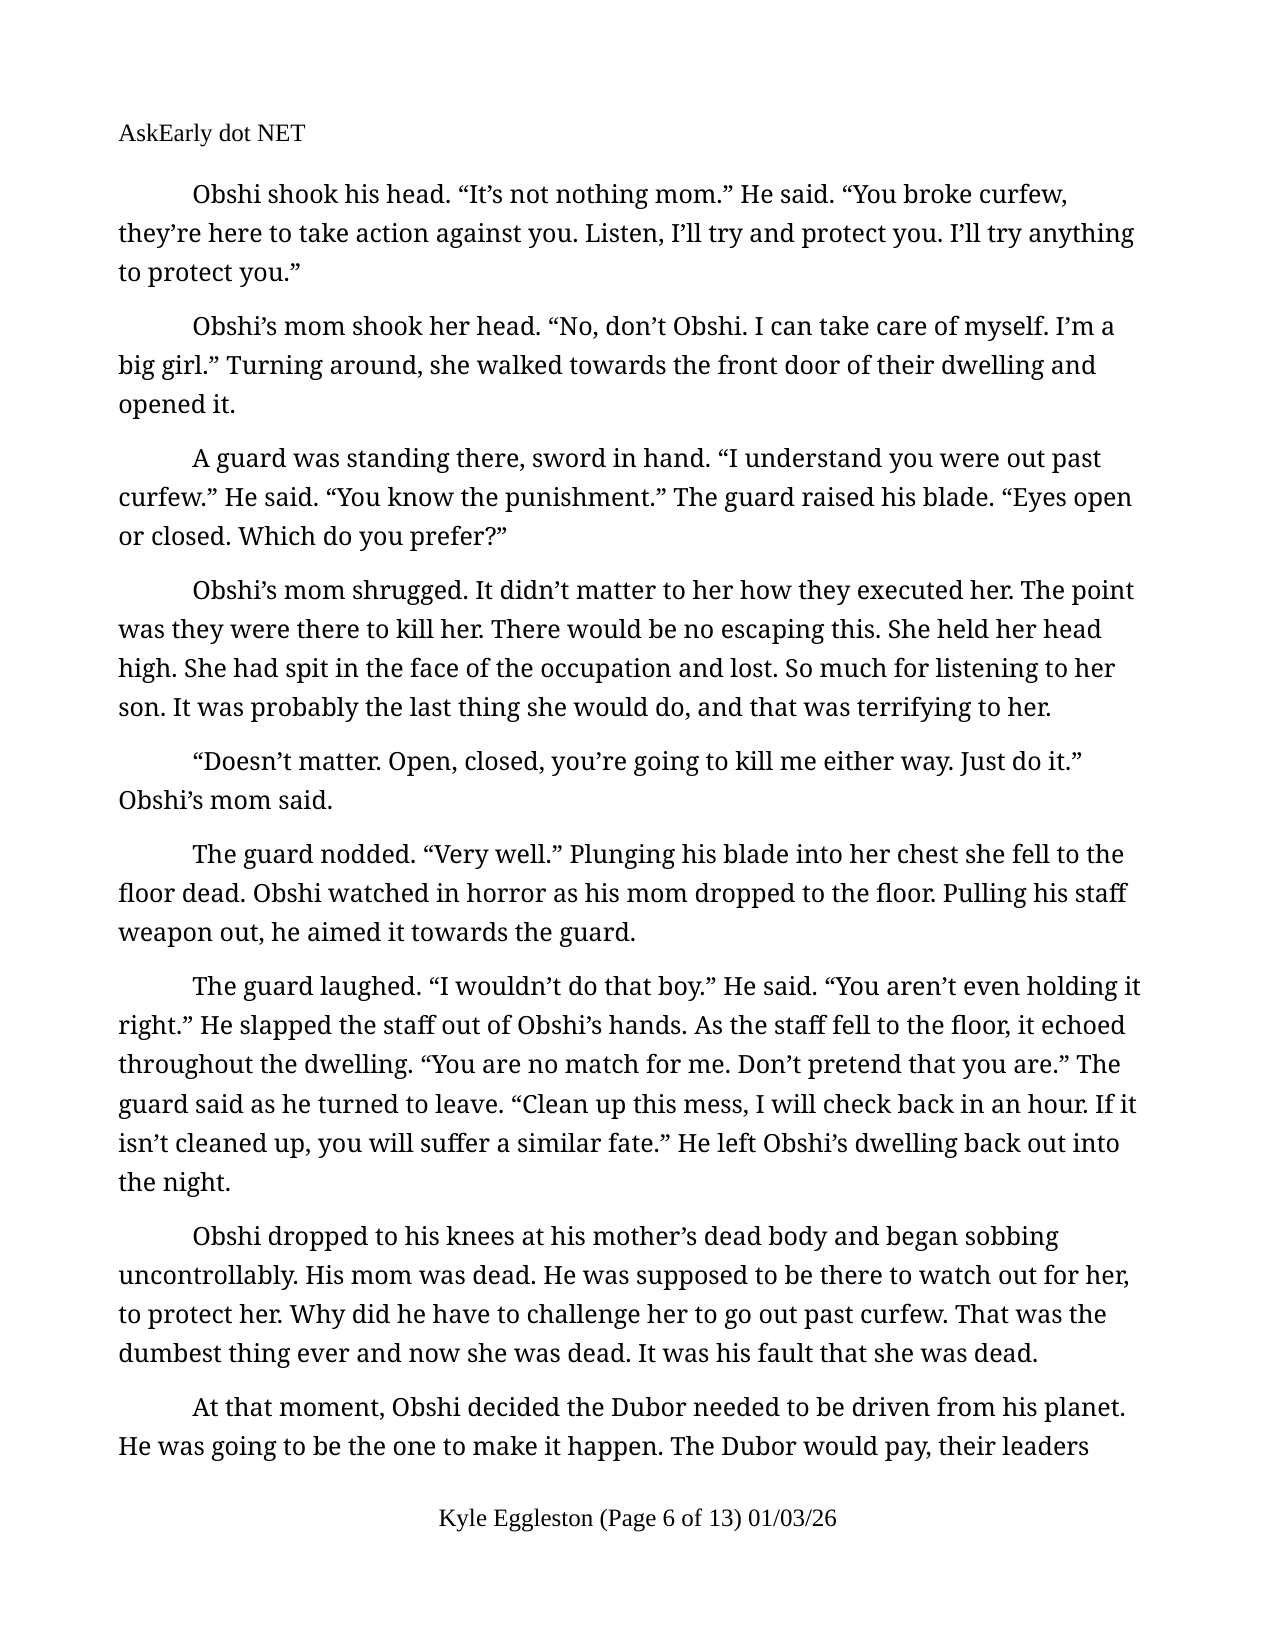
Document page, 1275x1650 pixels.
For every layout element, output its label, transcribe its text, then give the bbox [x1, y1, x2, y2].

text At that moment, Obshi decided the Dubor needed to be driven from his planet. He was going to be the one to make it happen. The Dubor would pay, their leaders [118, 1390, 1157, 1463]
text The guard laughed. “I wouldn’t do that boy.” He said. “You aren’t even holding it right.” He slapped the staff out of Obshi’s hands. As the staff fell to the floor, it echoed throughout the dwelling. “You are no match for me. Don’t pretend that you are.” The guard said as he turned to leave. “Clean up this mess, I will check back in an hour. If it isn’t cleaned up, you will suffer a similar fate.” He left Obshi’s dwelling back out into the night. [118, 969, 1157, 1199]
text “Doesn’t matter. Open, closed, you’re going to kill me either way. Just do it.” Obshi’s mom said. [118, 744, 1157, 817]
text Obshi dropped to his knees at his mother’s dead body and began sobbing uncontrollably. His mom was dead. He was supposed to be there to watch out for her, to protect her. Why did he have to challenge her to go out past curfew. That was the dumbest thing ever and now she was dead. It was his fault that she was dead. [118, 1218, 1157, 1370]
text Obshi shook his head. “It’s not nothing mom.” He said. “You broke curfew, they’re here to take action against you. Listen, I’ll try and protect you. I’ll try anything to protect you.” [118, 176, 1157, 289]
text Obshi’s mom shook her head. “No, don’t Obshi. I can take care of myself. I’m a big girl.” Turning around, she walked towards the front door of their dwelling and opened it. [118, 308, 1157, 421]
text A guard was standing there, sword in hand. “I understand you were out past curfew.” He said. “You know the punishment.” The guard raised his blade. “Eyes open or closed. Which do you prefer?” [118, 441, 1157, 553]
text Obshi’s mom shrugged. It didn’t matter to her how they executed her. The point was they were there to kill her. There would be no escaping this. She held her head high. She had spit in the face of the occupation and lost. So much for listening to her son. It was probably the last thing she would do, and that was terrifying to her. [118, 573, 1157, 724]
text The guard nodded. “Very well.” Plunging his blade into her chest she fell to the floor dead. Obshi watched in horror as his mom dropped to the floor. Pulling his staff weapon out, he aimed it towards the guard. [118, 837, 1157, 949]
